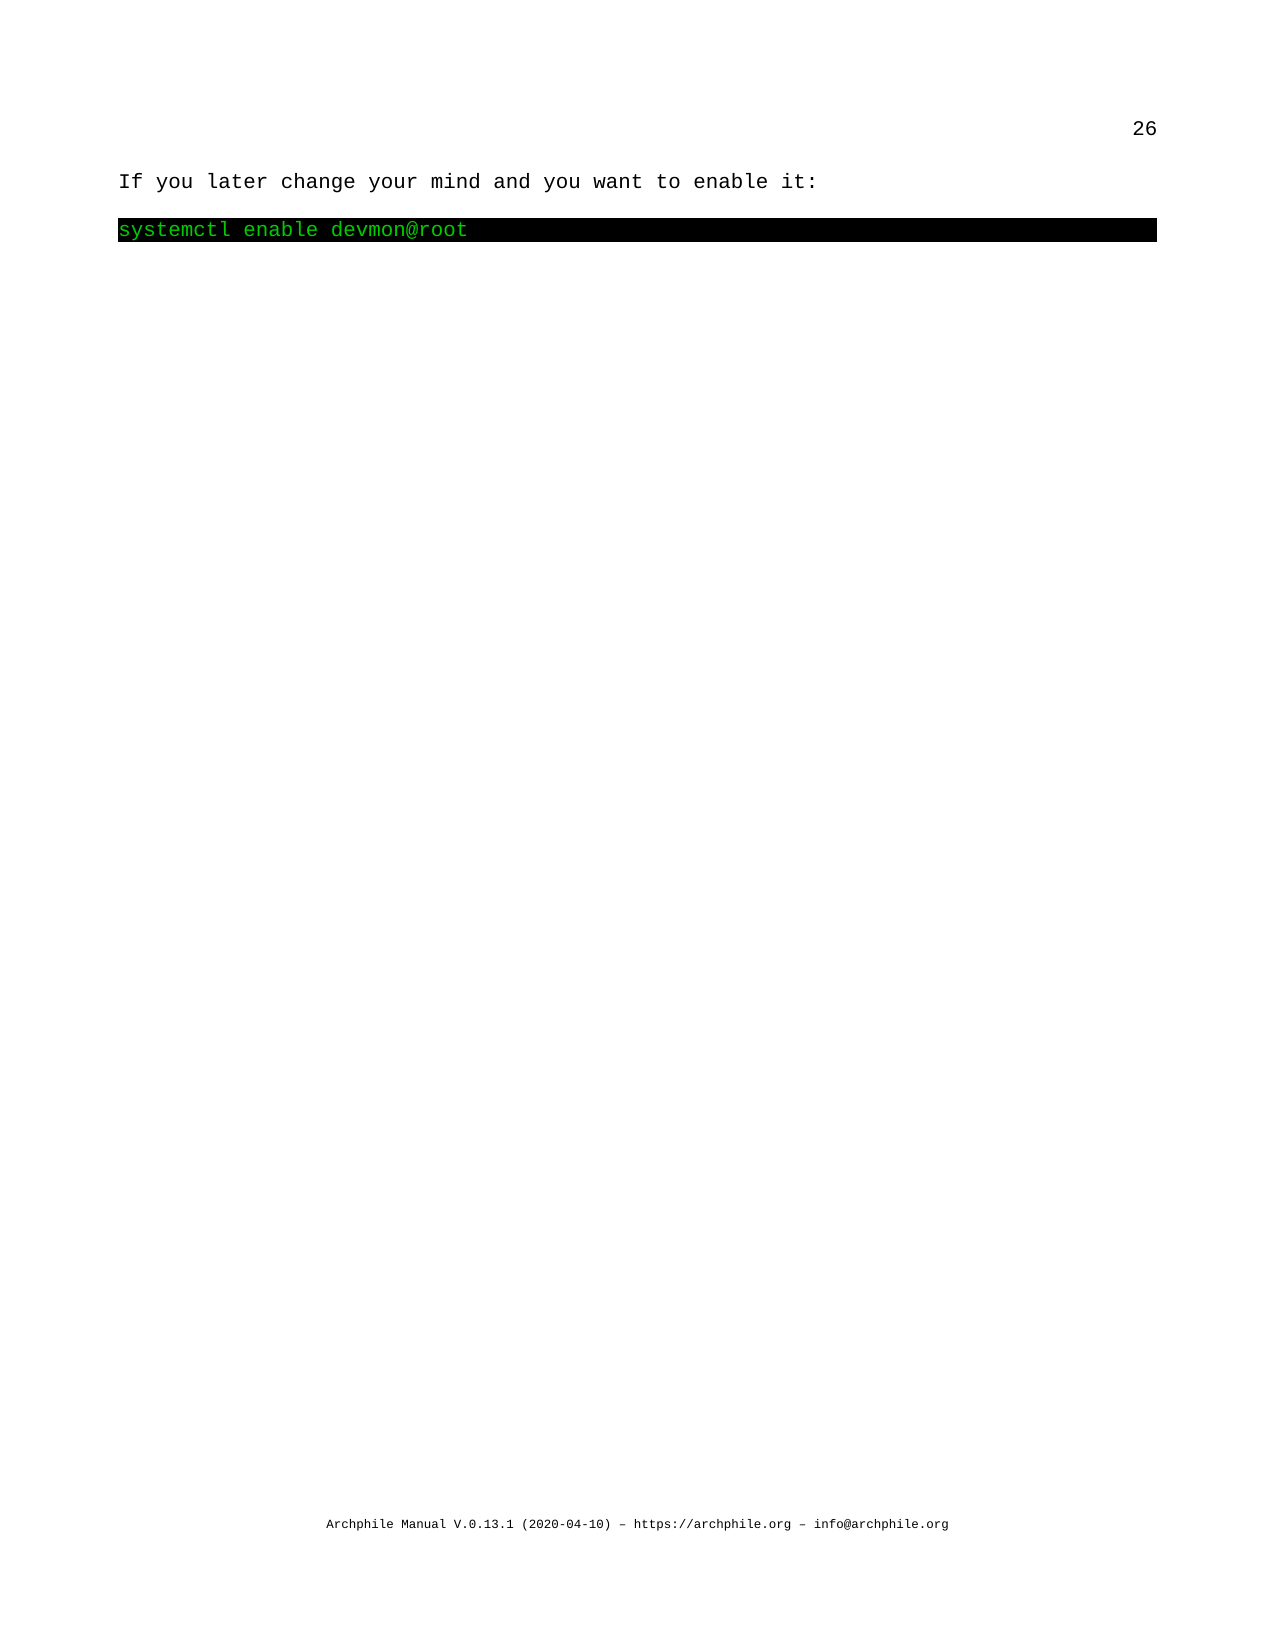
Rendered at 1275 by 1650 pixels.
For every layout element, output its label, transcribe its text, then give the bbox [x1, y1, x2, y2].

text If you later change your mind and you want to enable it: [118, 171, 1157, 195]
text systemctl enable devmon@root [118, 218, 1157, 242]
